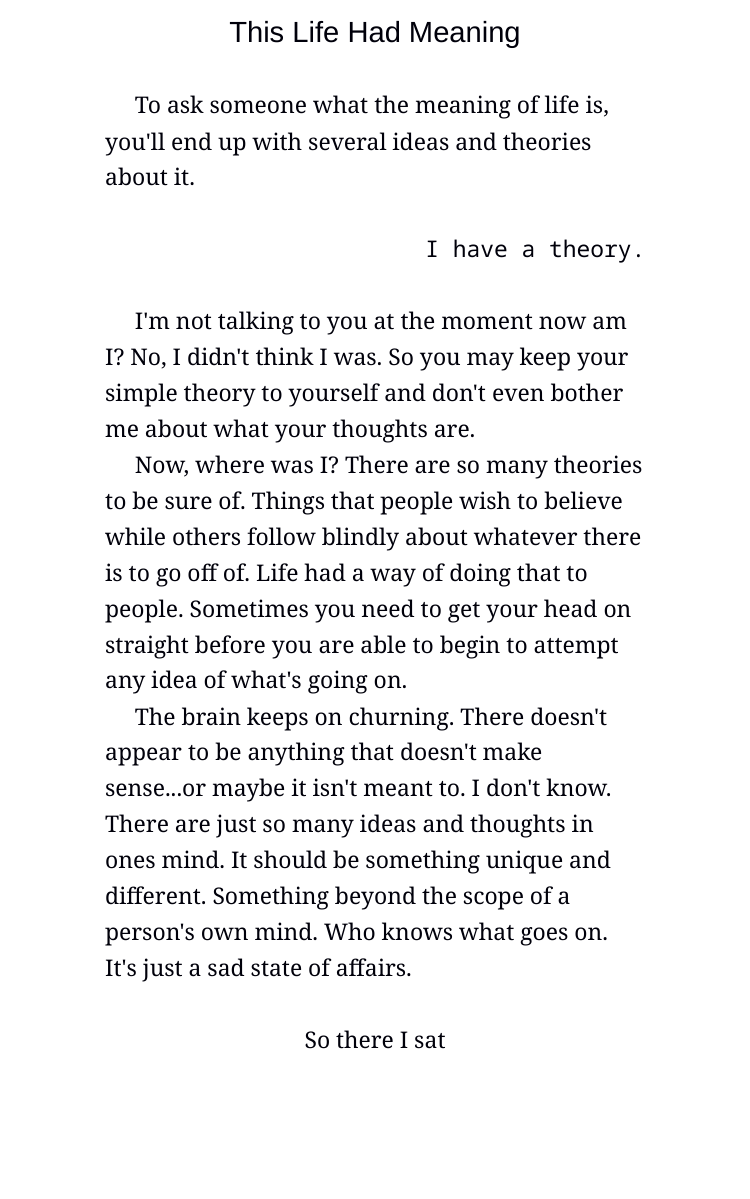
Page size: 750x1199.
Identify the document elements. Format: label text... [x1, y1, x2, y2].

text This Life Had Meaning [105, 15, 645, 48]
text To ask someone what the meaning of life is, you'll end up with several ideas and theories about it. [105, 89, 645, 193]
text The brain keeps on churning. There doesn't appear to be anything that doesn't make sense...or maybe it isn't meant to. I don't know. There are just so many ideas and thoughts in ones mind. It should be something unique and different. Something beyond the scope of a person's own mind. Who knows what goes on. It's just a sad state of affairs. [105, 700, 645, 983]
text Now, where was I? There are so many theories to be sure of. Things that people wish to believe while others follow blindly about whatever there is to go off of. Life had a way of doing that to people. Sometimes you need to get your head on straight before you are able to begin to attempt any idea of what's going on. [105, 449, 645, 696]
text So there I sat [105, 1024, 645, 1055]
text I have a theory. [105, 233, 645, 264]
text I'm not talking to you at the moment now am I? No, I didn't think I was. So you may keep your simple theory to yourself and don't even bother me about what your thoughts are. [105, 305, 645, 444]
